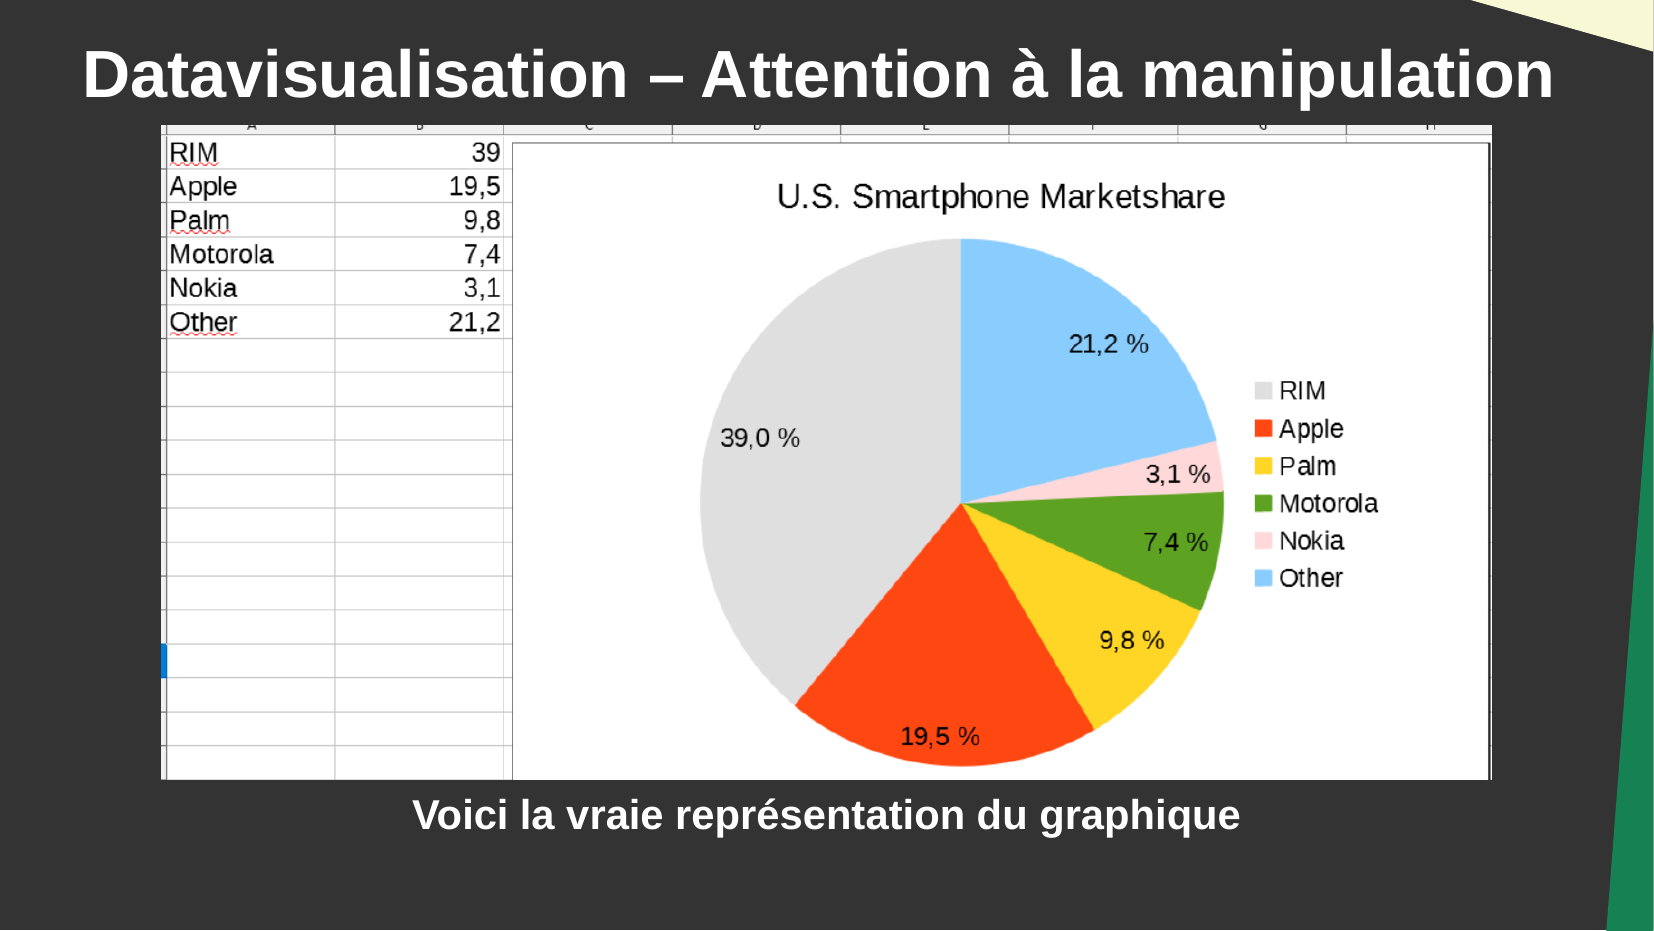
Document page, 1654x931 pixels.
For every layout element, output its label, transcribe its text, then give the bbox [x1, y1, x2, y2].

title Datavisualisation – Attention à la manipulation [82, 37, 1571, 122]
text_box [1470, 0, 1654, 52]
picture [161, 125, 1492, 780]
title Voici la vraie représentation du graphique [31, 791, 1622, 838]
text_box [1606, 314, 1654, 931]
